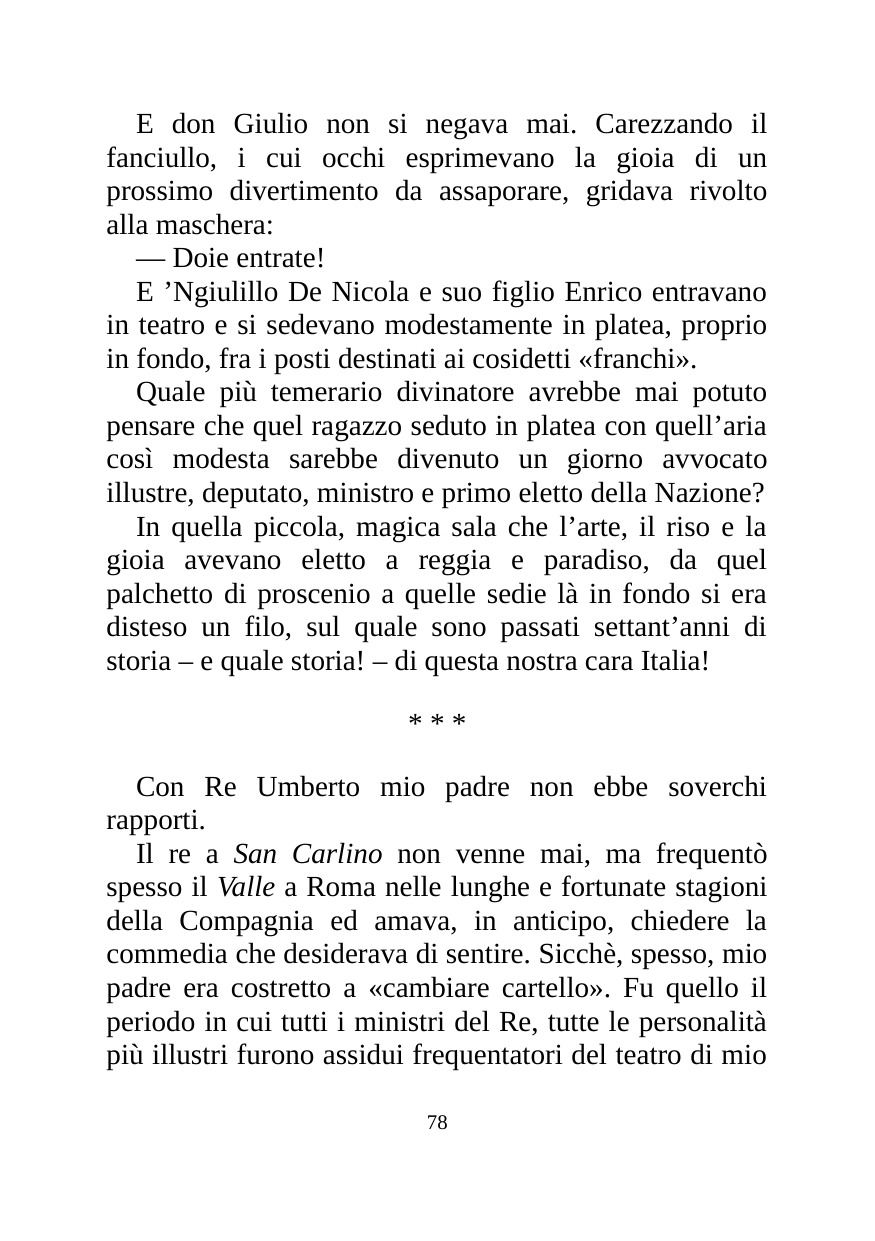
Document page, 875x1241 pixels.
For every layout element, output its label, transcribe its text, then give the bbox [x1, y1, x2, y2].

text Quale più temerario divinatore avrebbe mai potuto pensare che quel ragazzo seduto in platea con quell’aria così modesta sarebbe divenuto un giorno avvocato illustre, deputato, ministro e primo eletto della Nazione? [106, 374, 768, 509]
text In quella piccola, magica sala che l’arte, il riso e la gioia avevano eletto a reggia e paradiso, da quel palchetto di proscenio a quelle sedie là in fondo si era disteso un filo, sul quale sono passati settant’anni di storia – e quale storia! – di questa nostra cara Italia! [106, 509, 768, 676]
text * * * [106, 706, 768, 739]
text E don Giulio non si negava mai. Carezzando il fanciullo, i cui occhi esprimevano la gioia di un prossimo divertimento da assaporare, gridava rivolto alla maschera: [106, 106, 768, 240]
text E ’Ngiulillo De Nicola e suo figlio Enrico entravano in teatro e si sedevano modestamente in platea, proprio in fondo, fra i posti destinati ai cosidetti «franchi». [106, 274, 768, 374]
text Il re a San Carlino non venne mai, ma frequentò spesso il Valle a Roma nelle lunghe e fortunate stagioni della Compagnia ed amava, in anticipo, chiedere la commedia che desiderava di sentire. Sicchè, spesso, mio padre era costretto a «cambiare cartello». Fu quello il periodo in cui tutti i ministri del Re, tutte le personalità più illustri furono assidui frequentatori del teatro di mio [106, 836, 768, 1071]
text — Doie entrate! [106, 240, 768, 274]
text Con Re Umberto mio padre non ebbe soverchi rapporti. [106, 769, 768, 836]
